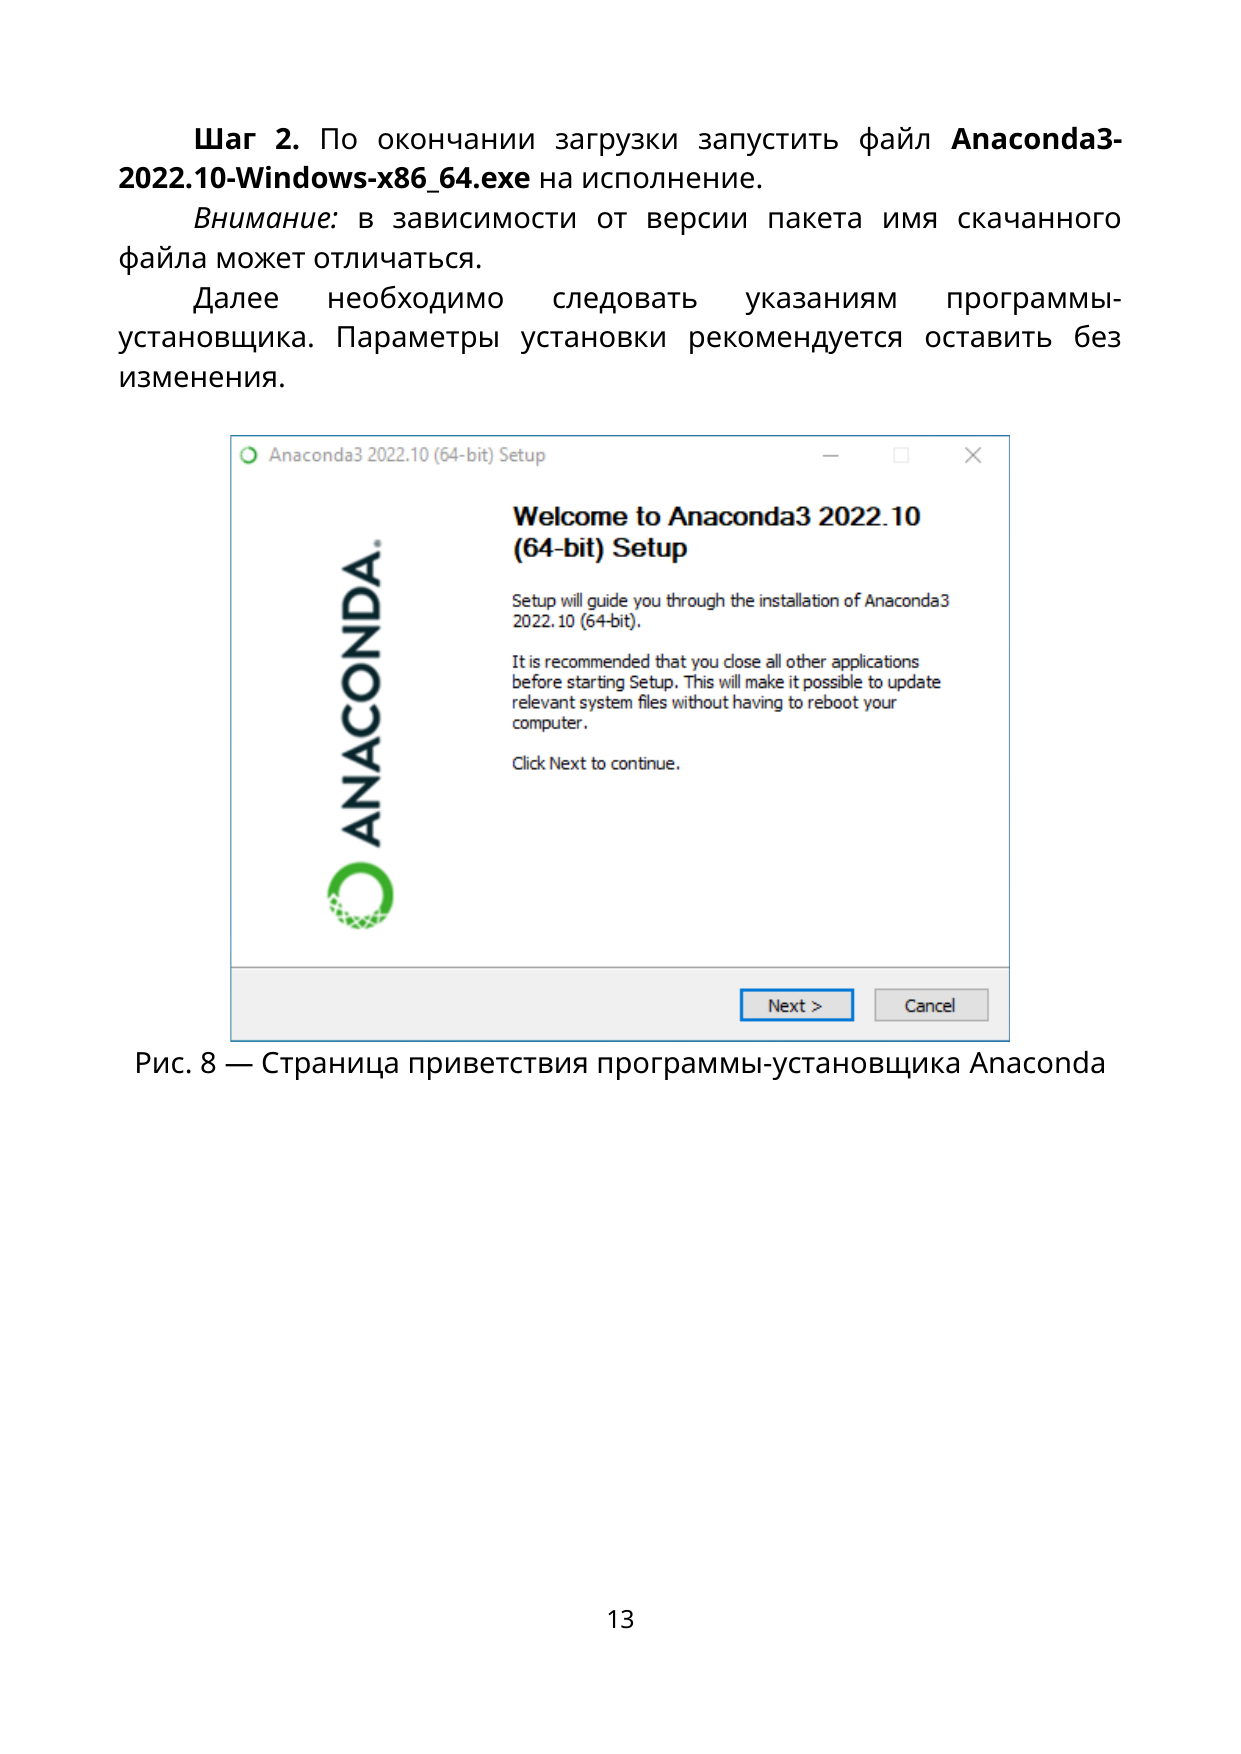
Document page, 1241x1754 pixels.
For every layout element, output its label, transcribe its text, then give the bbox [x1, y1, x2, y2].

text Внимание: в зависимости от версии пакета имя скачанного файла может отличаться. [118, 197, 1122, 277]
text Далее необходимо следовать указаниям программы-установщика. Параметры установки рекомендуется оставить без изменения. [118, 277, 1122, 396]
picture [230, 435, 1010, 1042]
text Рис. 8 — Страница приветствия программы-установщика Anaconda [118, 1042, 1122, 1082]
text Шаг 2. По окончании загрузки запустить файл Anaconda3-2022.10-Windows-x86_64.exe на исполнение. [118, 118, 1122, 197]
